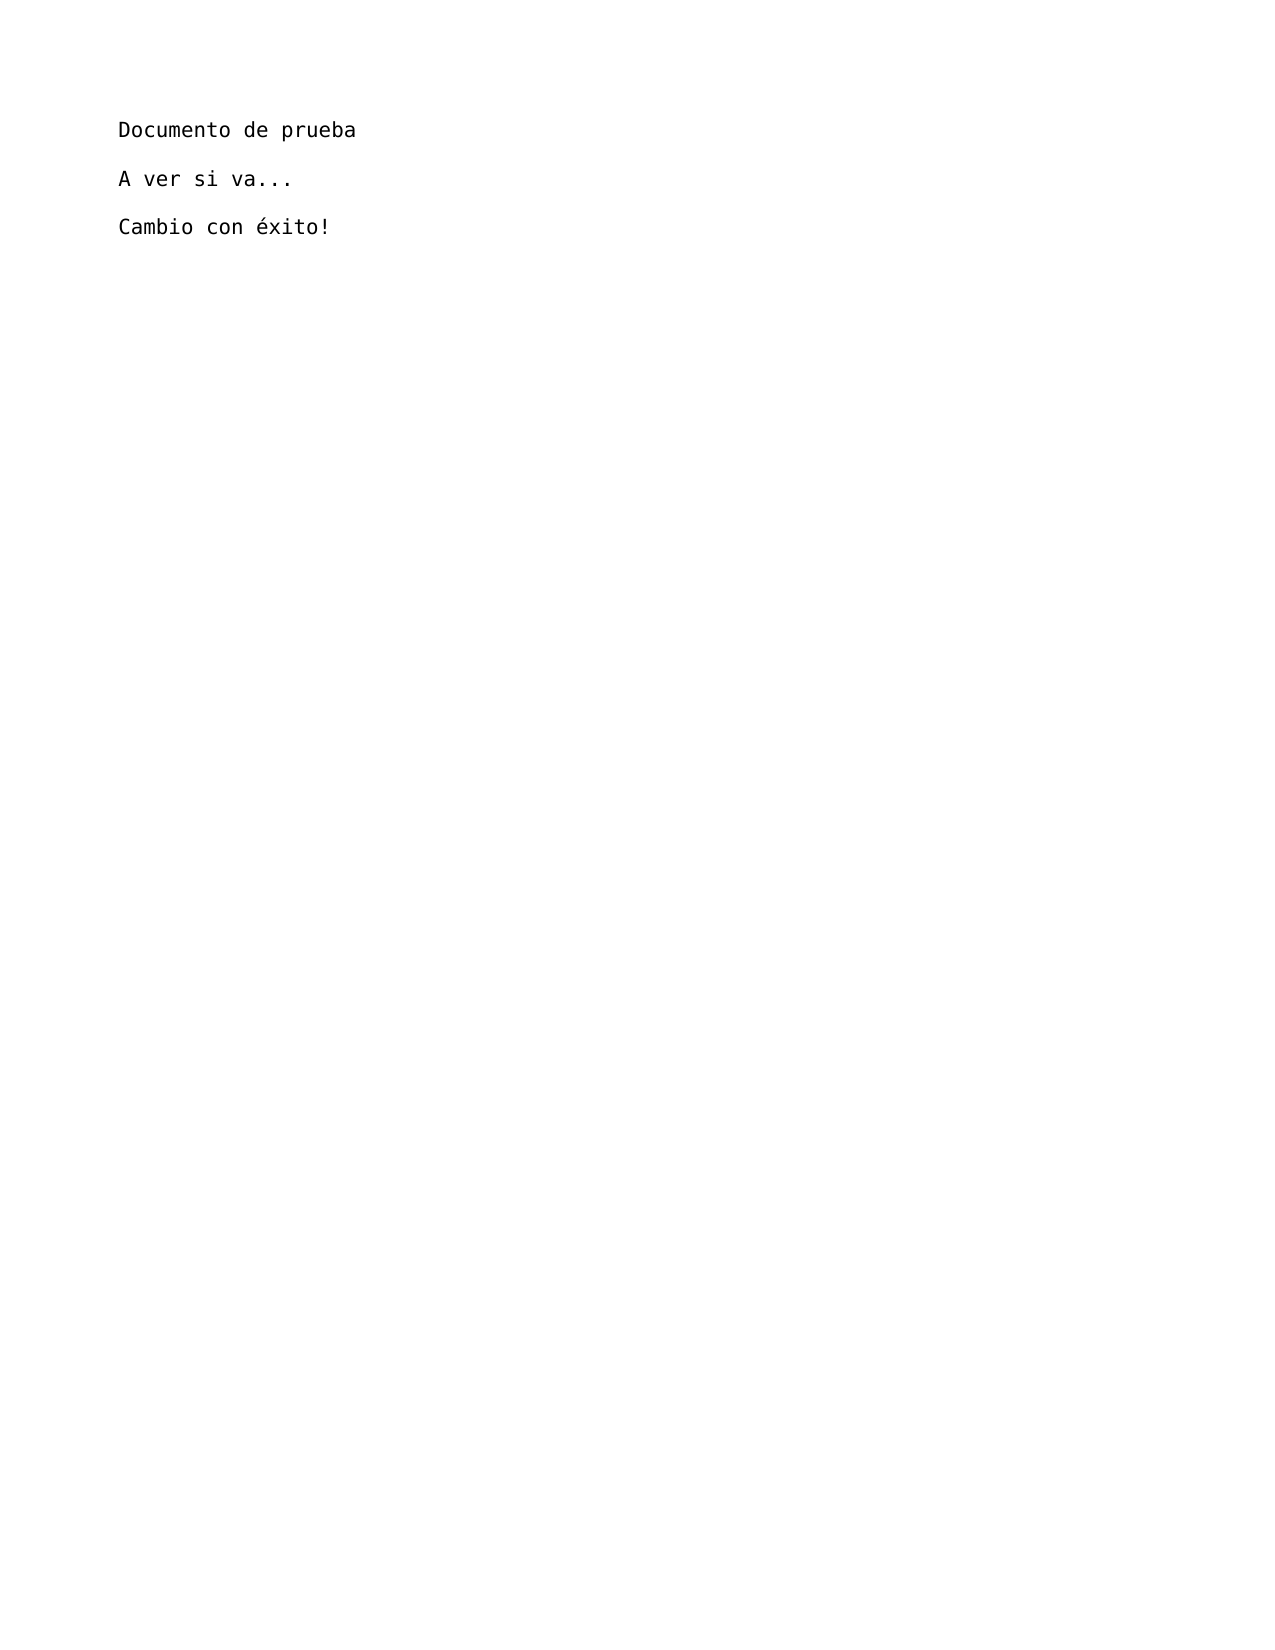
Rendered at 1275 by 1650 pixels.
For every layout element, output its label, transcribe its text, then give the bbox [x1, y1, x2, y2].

text Cambio con éxito! [118, 215, 1157, 239]
text A ver si va... [118, 167, 1157, 191]
text Documento de prueba [118, 118, 1157, 142]
